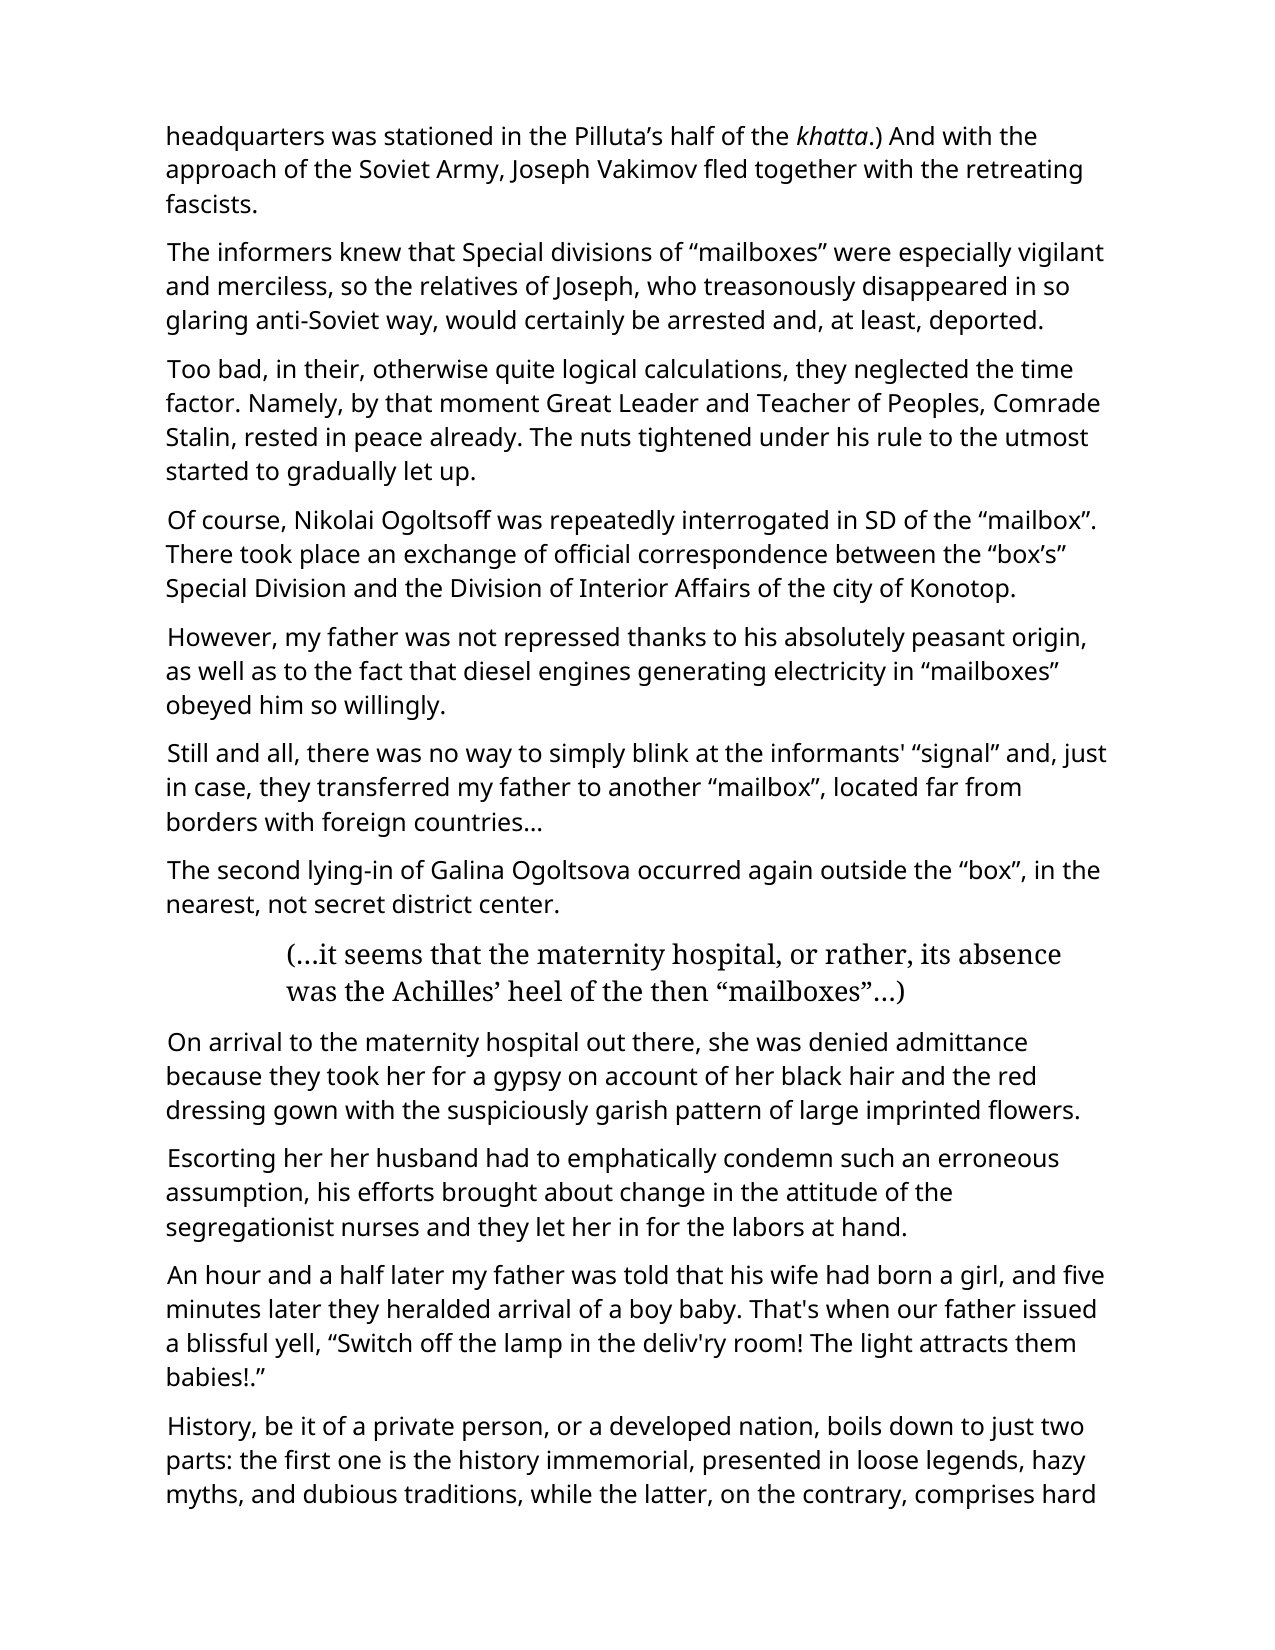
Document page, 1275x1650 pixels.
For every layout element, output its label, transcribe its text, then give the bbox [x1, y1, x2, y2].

text The informers knew that Special divisions of “mailboxes” were especially vigilant and merciless, so the relatives of Joseph, who treasonously disappeared in so glaring anti-Soviet way, would certainly be arrested and, at least, deported. [165, 235, 1118, 337]
text History, be it of a private person, or a developed nation, boils down to just two parts: the first one is the history immemorial, presented in loose legends, hazy myths, and dubious traditions, while the latter, on the contrary, comprises hard [165, 1409, 1118, 1511]
text An hour and a half later my father was told that his wife had born a girl, and five minutes later they heralded arrival of a boy baby. That's when our father issued a blissful yell, “Switch off the lamp in the deliv'ry room! The light attracts them babies!.” [165, 1258, 1118, 1394]
text The second lying-in of Galina Ogoltsova occurred again outside the “box”, in the nearest, not secret district center. [165, 853, 1118, 921]
text On arrival to the maternity hospital out there, she was denied admittance because they took her for a gypsy on account of her black hair and the red dressing gown with the suspiciously garish pattern of large imprinted flowers. [165, 1024, 1118, 1126]
text However, my father was not repressed thanks to his absolutely peasant origin, as well as to the fact that diesel engines generating electricity in “mailboxes” obeyed him so willingly. [165, 619, 1118, 721]
text Escorting her her husband had to emphatically condemn such an erroneous assumption, his efforts brought about change in the attitude of the segregationist nurses and they let her in for the labors at hand. [165, 1141, 1118, 1243]
text Of course, Nikolai Ogoltsoff was repeatedly interrogated in SD of the “mailbox”. There took place an exchange of official correspondence between the “box’s” Special Division and the Division of Interior Affairs of the city of Konotop. [165, 502, 1118, 605]
text Too bad, in their, otherwise quite logical calculations, they neglected the time factor. Namely, by that moment Great Leader and Teacher of Peoples, Comrade Stalin, rested in peace already. The nuts tightened under his rule to the utmost started to gradually let up. [165, 352, 1118, 488]
list (…it seems that the maternity hospital, or rather, its absence was the Achilles’ heel of the then “mailboxes”…) [286, 936, 1118, 1009]
text headquarters was stationed in the Pilluta’s half of the khatta.) And with the approach of the Soviet Army, Joseph Vakimov fled together with the retreating fascists. [165, 118, 1118, 220]
text Still and all, there was no way to simply blink at the informants' “signal” and, just in case, they transferred my father to another “mailbox”, located far from borders with foreign countries… [165, 736, 1118, 838]
